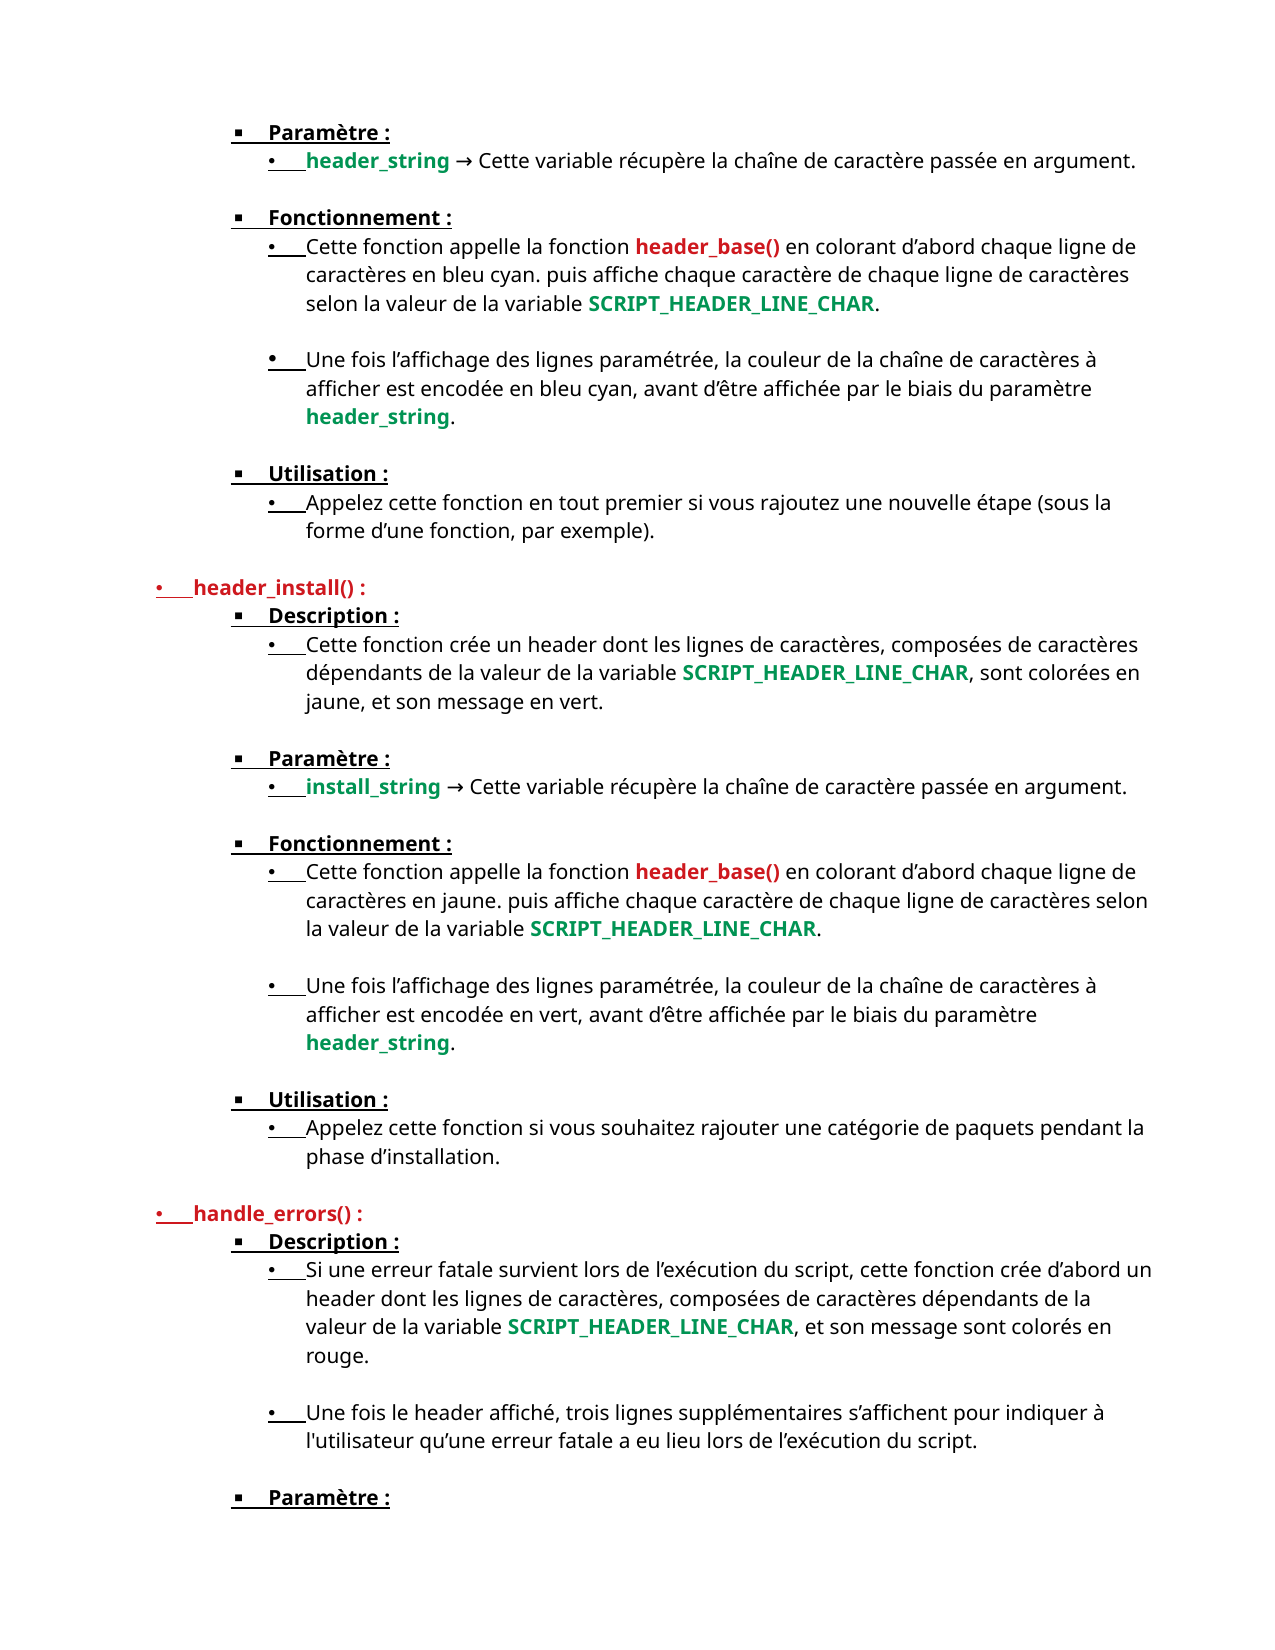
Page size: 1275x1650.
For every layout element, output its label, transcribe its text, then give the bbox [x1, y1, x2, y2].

list Une fois l’affichage des lignes paramétrée, la couleur de la chaîne de caractères à afficher est encodée en vert, avant d’être affichée par le biais du paramètre header_string. [268, 971, 1157, 1057]
list Fonctionnement : [231, 203, 1157, 232]
list Cette fonction appelle la fonction header_base() en colorant d’abord chaque ligne de caractères en jaune. puis affiche chaque caractère de chaque ligne de caractères selon la valeur de la variable SCRIPT_HEADER_LINE_CHAR. [268, 857, 1157, 943]
list Si une erreur fatale survient lors de l’exécution du script, cette fonction crée d’abord un header dont les lignes de caractères, composées de caractères dépendants de la valeur de la variable SCRIPT_HEADER_LINE_CHAR, et son message sont colorés en rouge. [268, 1256, 1157, 1369]
list Paramètre : [231, 744, 1157, 772]
list Cette fonction crée un header dont les lignes de caractères, composées de caractères dépendants de la valeur de la variable SCRIPT_HEADER_LINE_CHAR, sont colorées en jaune, et son message en vert. [268, 630, 1157, 715]
list Description : [231, 1227, 1157, 1256]
list handle_errors() : [156, 1199, 1157, 1227]
list Description : [231, 602, 1157, 630]
list Appelez cette fonction en tout premier si vous rajoutez une nouvelle étape (sous la forme d’une fonction, par exemple). [268, 488, 1157, 545]
list Cette fonction appelle la fonction header_base() en colorant d’abord chaque ligne de caractères en bleu cyan. puis affiche chaque caractère de chaque ligne de caractères selon la valeur de la variable SCRIPT_HEADER_LINE_CHAR. [268, 232, 1157, 317]
list header_install() : [156, 573, 1157, 602]
list Appelez cette fonction si vous souhaitez rajouter une catégorie de paquets pendant la phase d’installation. [268, 1113, 1157, 1170]
list Paramètre : [231, 118, 1157, 147]
list Fonctionnement : [231, 829, 1157, 857]
list Une fois l’affichage des lignes paramétrée, la couleur de la chaîne de caractères à afficher est encodée en bleu cyan, avant d’être affichée par le biais du paramètre header_string. [268, 346, 1157, 431]
list Utilisation : [231, 459, 1157, 488]
list header_string → Cette variable récupère la chaîne de caractère passée en argument. [268, 147, 1157, 175]
list Paramètre : [231, 1483, 1157, 1512]
list Utilisation : [231, 1085, 1157, 1113]
list Une fois le header affiché, trois lignes supplémentaires s’affichent pour indiquer à l'utilisateur qu’une erreur fatale a eu lieu lors de l’exécution du script. [268, 1398, 1157, 1455]
list install_string → Cette variable récupère la chaîne de caractère passée en argument. [268, 772, 1157, 801]
